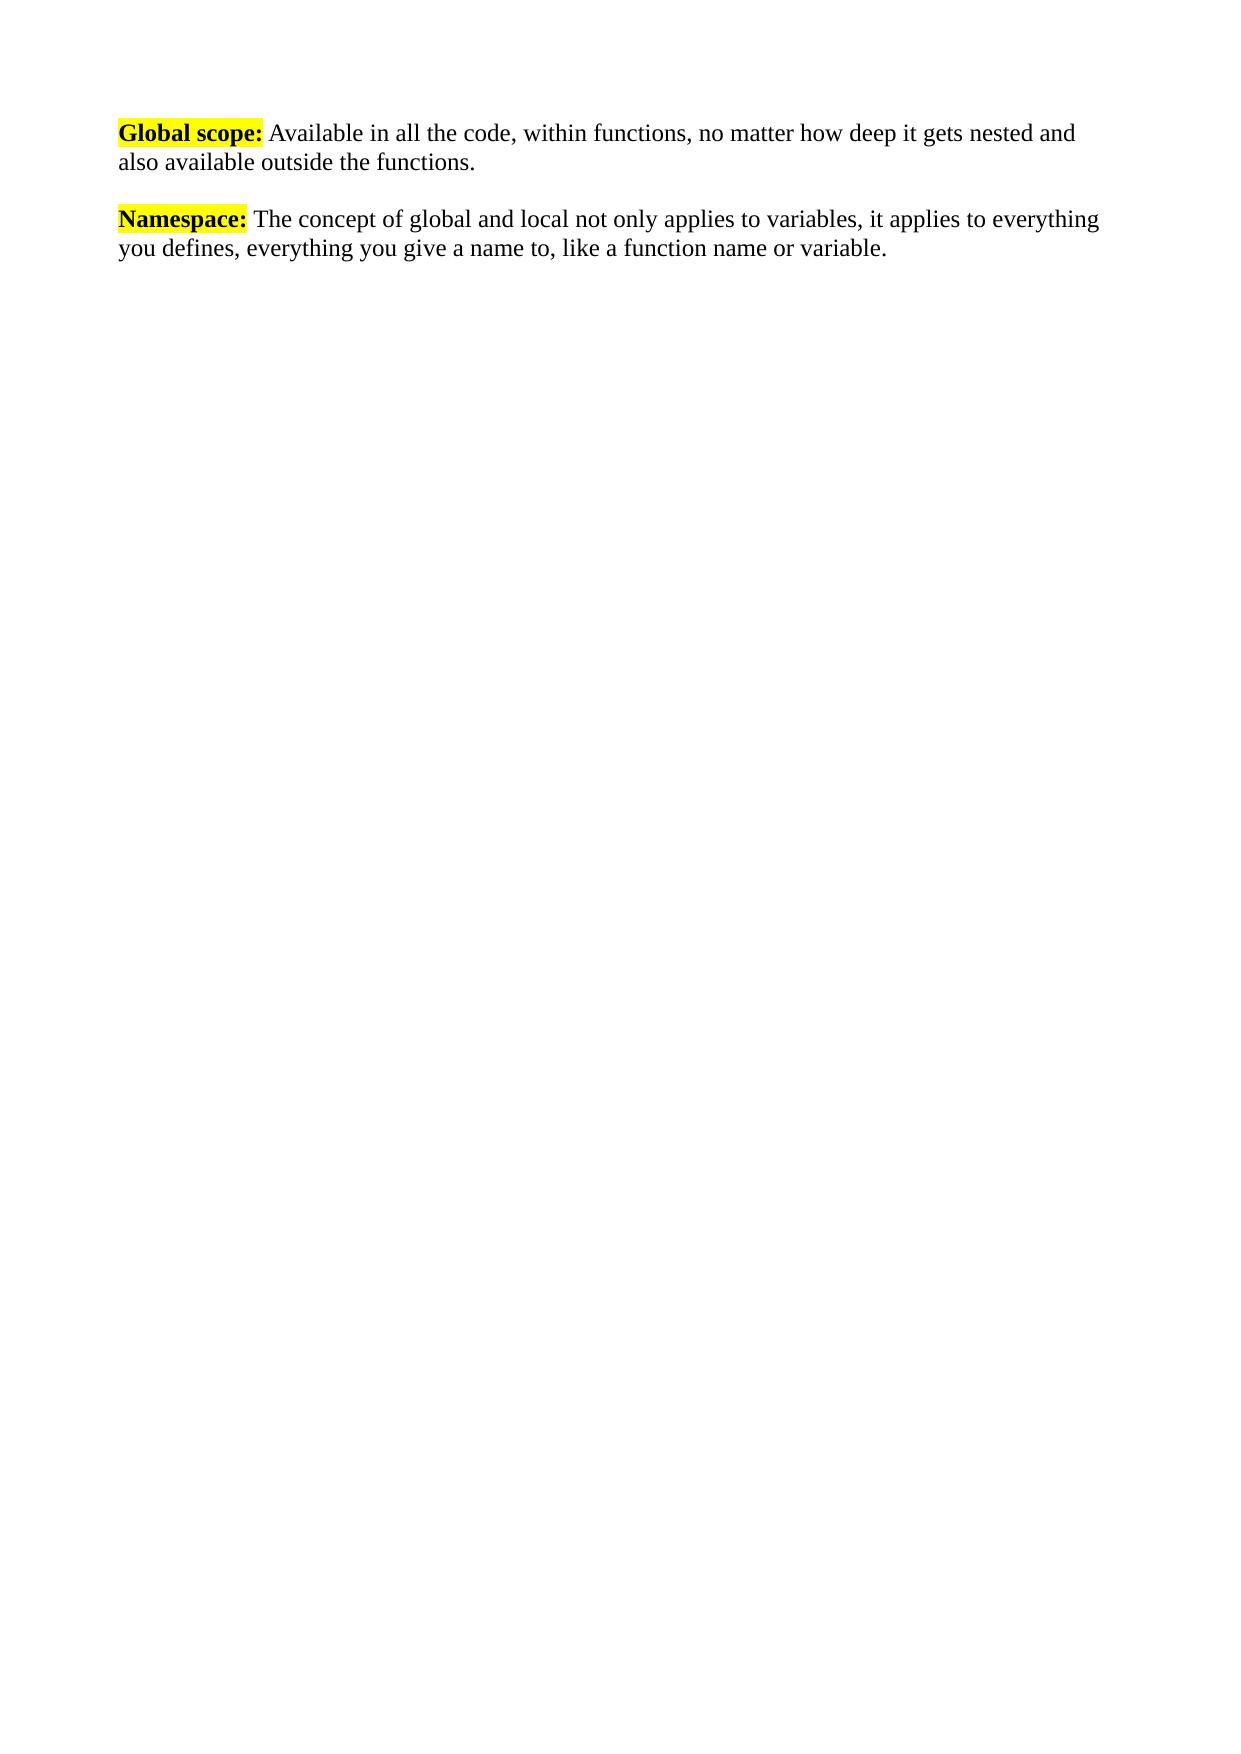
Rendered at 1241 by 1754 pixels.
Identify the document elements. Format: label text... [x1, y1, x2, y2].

text Global scope: Available in all the code, within functions, no matter how deep it gets nested and also available outside the functions. [118, 118, 1122, 176]
text Namespace: The concept of global and local not only applies to variables, it applies to everything you defines, everything you give a name to, like a function name or variable. [118, 204, 1122, 262]
